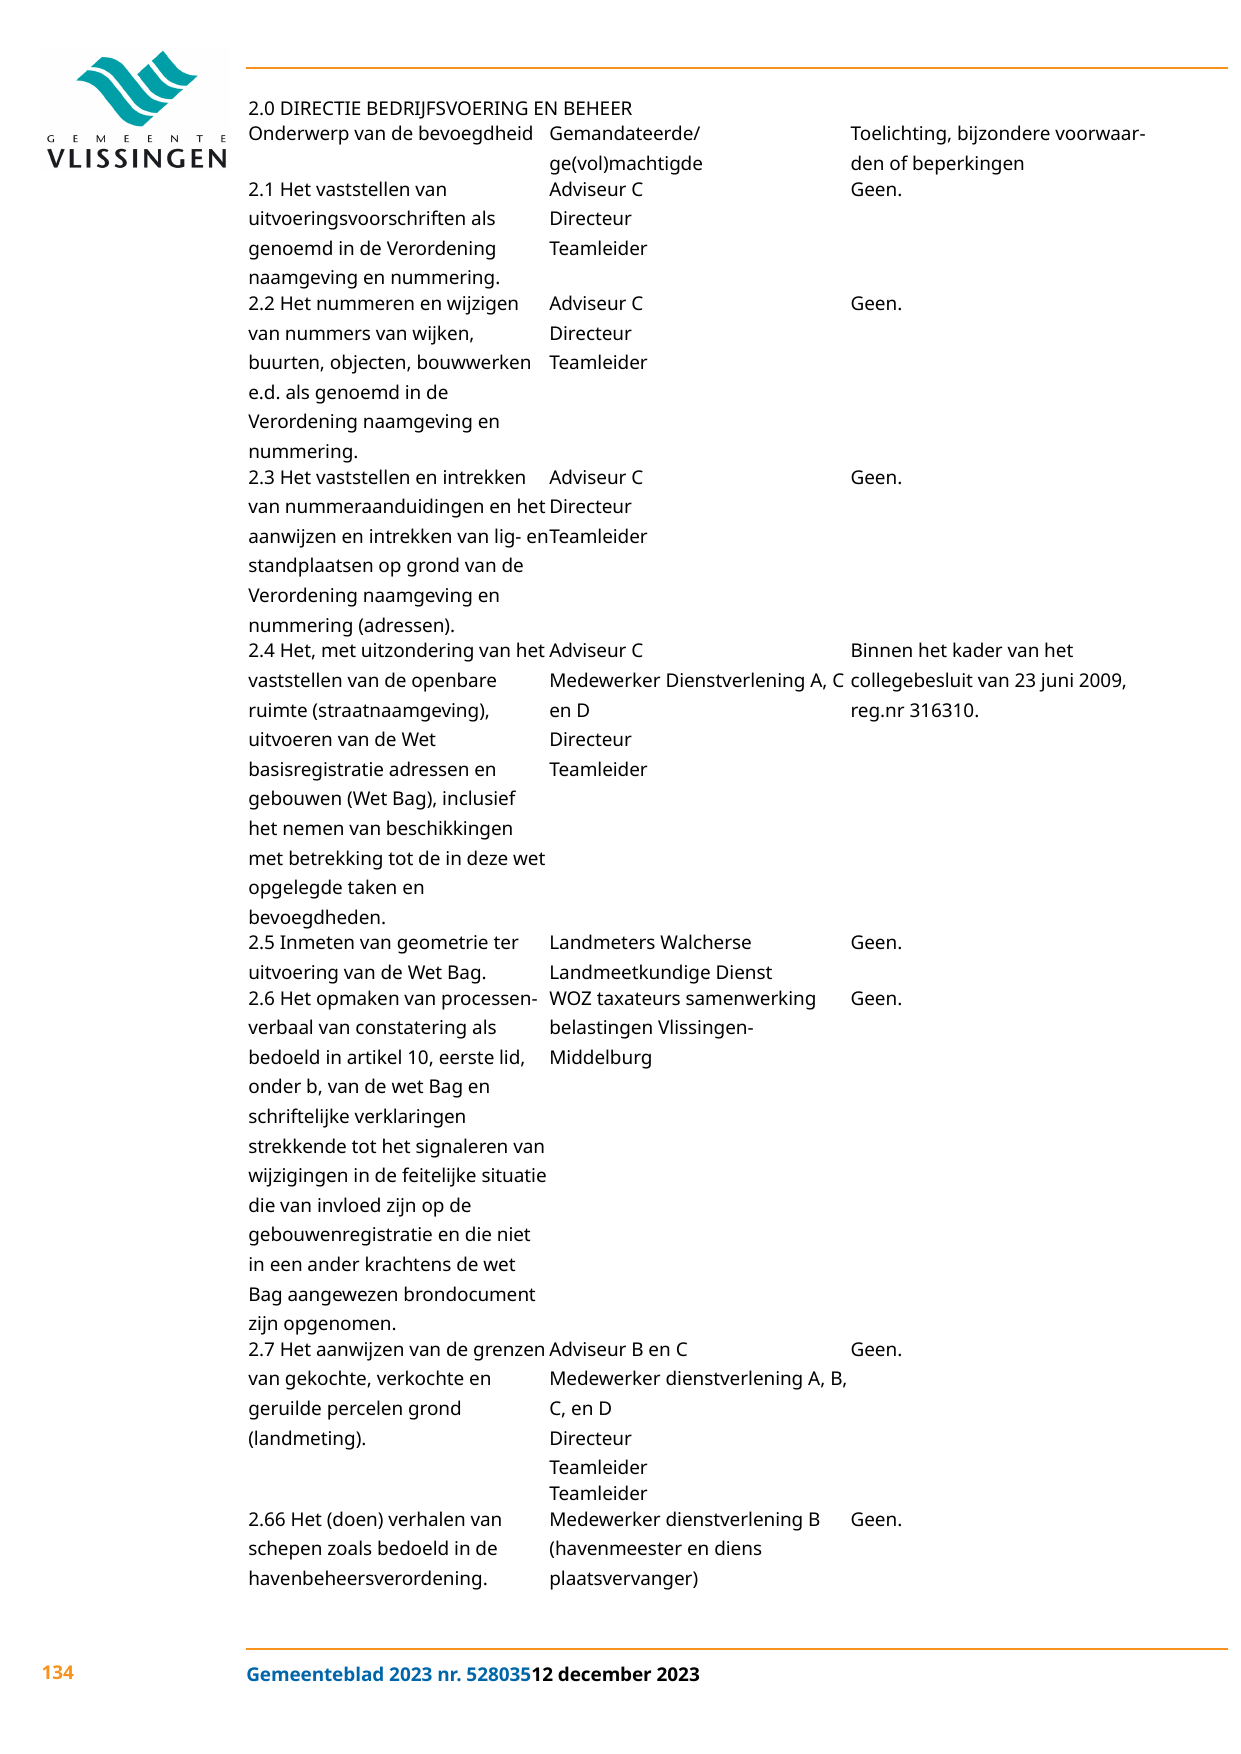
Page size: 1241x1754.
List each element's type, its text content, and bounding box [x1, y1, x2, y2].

table_cell Binnen het kader van het collegebesluit van 23 juni 2009, reg.nr 316310. [850, 638, 1152, 929]
table_cell 2.5 Inmeten van geometrie ter uitvoering van de Wet Bag. [248, 930, 549, 985]
table_header 2.0 DIRECTIE BEDRIJFSVOERING EN BEHEER [248, 95, 1152, 121]
table_cell Teamleider [549, 1480, 850, 1506]
table_cell Adviseur C Directeur Teamleider [549, 290, 850, 464]
table_cell Onderwerp van de bevoegdheid [248, 121, 549, 176]
table_cell Geen. [850, 930, 1152, 985]
table_cell 2.2 Het nummeren en wijzigen van nummers van wijken, buurten, objecten, bouwwerken e.d. als genoemd in de Verordening naamgeving en nummering. [248, 290, 549, 464]
table_cell Gemandateerde/ ge(vol)machtigde [549, 121, 850, 176]
table_cell Geen. [850, 1506, 1152, 1591]
table_cell Medewerker dienstverlening B (havenmeester en diens plaatsvervanger) [549, 1506, 850, 1591]
table_cell 2.4 Het, met uitzondering van het vaststellen van de openbare ruimte (straatnaamgeving), uitvoeren van de Wet basisregistratie adressen en gebouwen (Wet Bag), inclusief het nemen van beschikkingen met betrekking tot de in deze wet opgelegde taken en bevoegdheden. [248, 638, 549, 929]
table_cell Geen. [850, 176, 1152, 290]
table_cell Toelichting, bijzondere voorwaar­den of beperkingen [850, 121, 1152, 176]
picture [41, 47, 231, 172]
table_cell [248, 1480, 549, 1506]
table_cell Geen. [850, 464, 1152, 638]
table_cell 2.66 Het (doen) verhalen van schepen zoals bedoeld in de havenbeheersverordening. [248, 1506, 549, 1591]
table_cell Adviseur C Directeur Teamleider [549, 176, 850, 290]
table_cell 2.7 Het aanwijzen van de grenzen van gekochte, verkochte en geruilde percelen grond (landmeting). [248, 1336, 549, 1480]
table_cell 2.6 Het opmaken van processen-verbaal van constatering als bedoeld in artikel 10, eerste lid, onder b, van de wet Bag en schriftelijke verklaringen strekkende tot het signaleren van wijzigingen in de feitelijke situatie die van invloed zijn op de gebouwenregistratie en die niet in een ander krachtens de wet Bag aangewezen brondocument zijn opgenomen. [248, 985, 549, 1336]
table_cell 2.1 Het vaststellen van uitvoeringsvoorschriften als genoemd in de Verordening naamgeving en nummering. [248, 176, 549, 290]
table_cell Geen. [850, 1336, 1152, 1480]
table_cell 2.3 Het vaststellen en intrekken van nummeraanduidingen en het aanwijzen en intrekken van lig- en standplaatsen op grond van de Verordening naamgeving en nummering (adressen). [248, 464, 549, 638]
table_cell Geen. [850, 290, 1152, 464]
table_cell WOZ taxateurs samenwerking belastingen Vlissingen-Middelburg [549, 985, 850, 1336]
table_cell Adviseur B en C Medewerker dienstverlening A, B, C, en D Directeur Teamleider [549, 1336, 850, 1480]
table_cell Adviseur C Directeur Teamleider [549, 464, 850, 638]
table_cell Adviseur C Medewerker Dienstverlening A, C en D Directeur Teamleider [549, 638, 850, 929]
table_cell Landmeters Walcherse Landmeetkundige Dienst [549, 930, 850, 985]
table_cell Geen. [850, 985, 1152, 1336]
table_cell [850, 1480, 1152, 1506]
